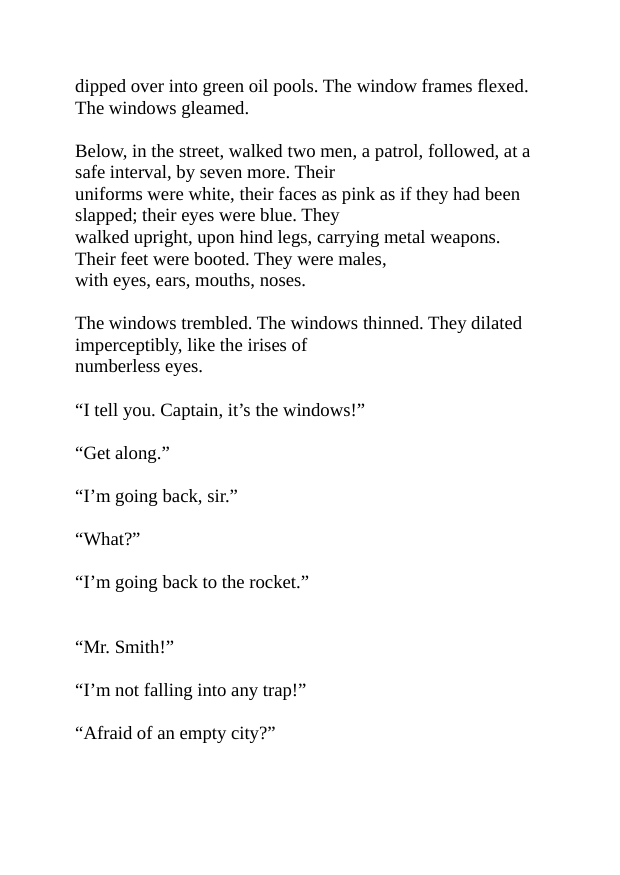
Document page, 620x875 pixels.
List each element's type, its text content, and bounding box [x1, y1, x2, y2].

text “Mr. Smith!” “I’m not falling into any trap!” “Afraid of an empty city?” [75, 592, 544, 743]
text dipped over into green oil pools. The window frames flexed. The windows gleamed. Below, in the street, walked two men, a patrol, followed, at a safe interval, by seven more. Their uniforms were white, their faces as pink as if they had been slapped; their eyes were blue. They walked upright, upon hind legs, carrying metal weapons. Their feet were booted. They were males, with eyes, ears, mouths, noses. The windows trembled. The windows thinned. They dilated imperceptibly, like the irises of numberless eyes. “I tell you. Captain, it’s the windows!” “Get along.” “I’m going back, sir.” “What?” “I’m going back to the rocket.” [75, 75, 544, 592]
